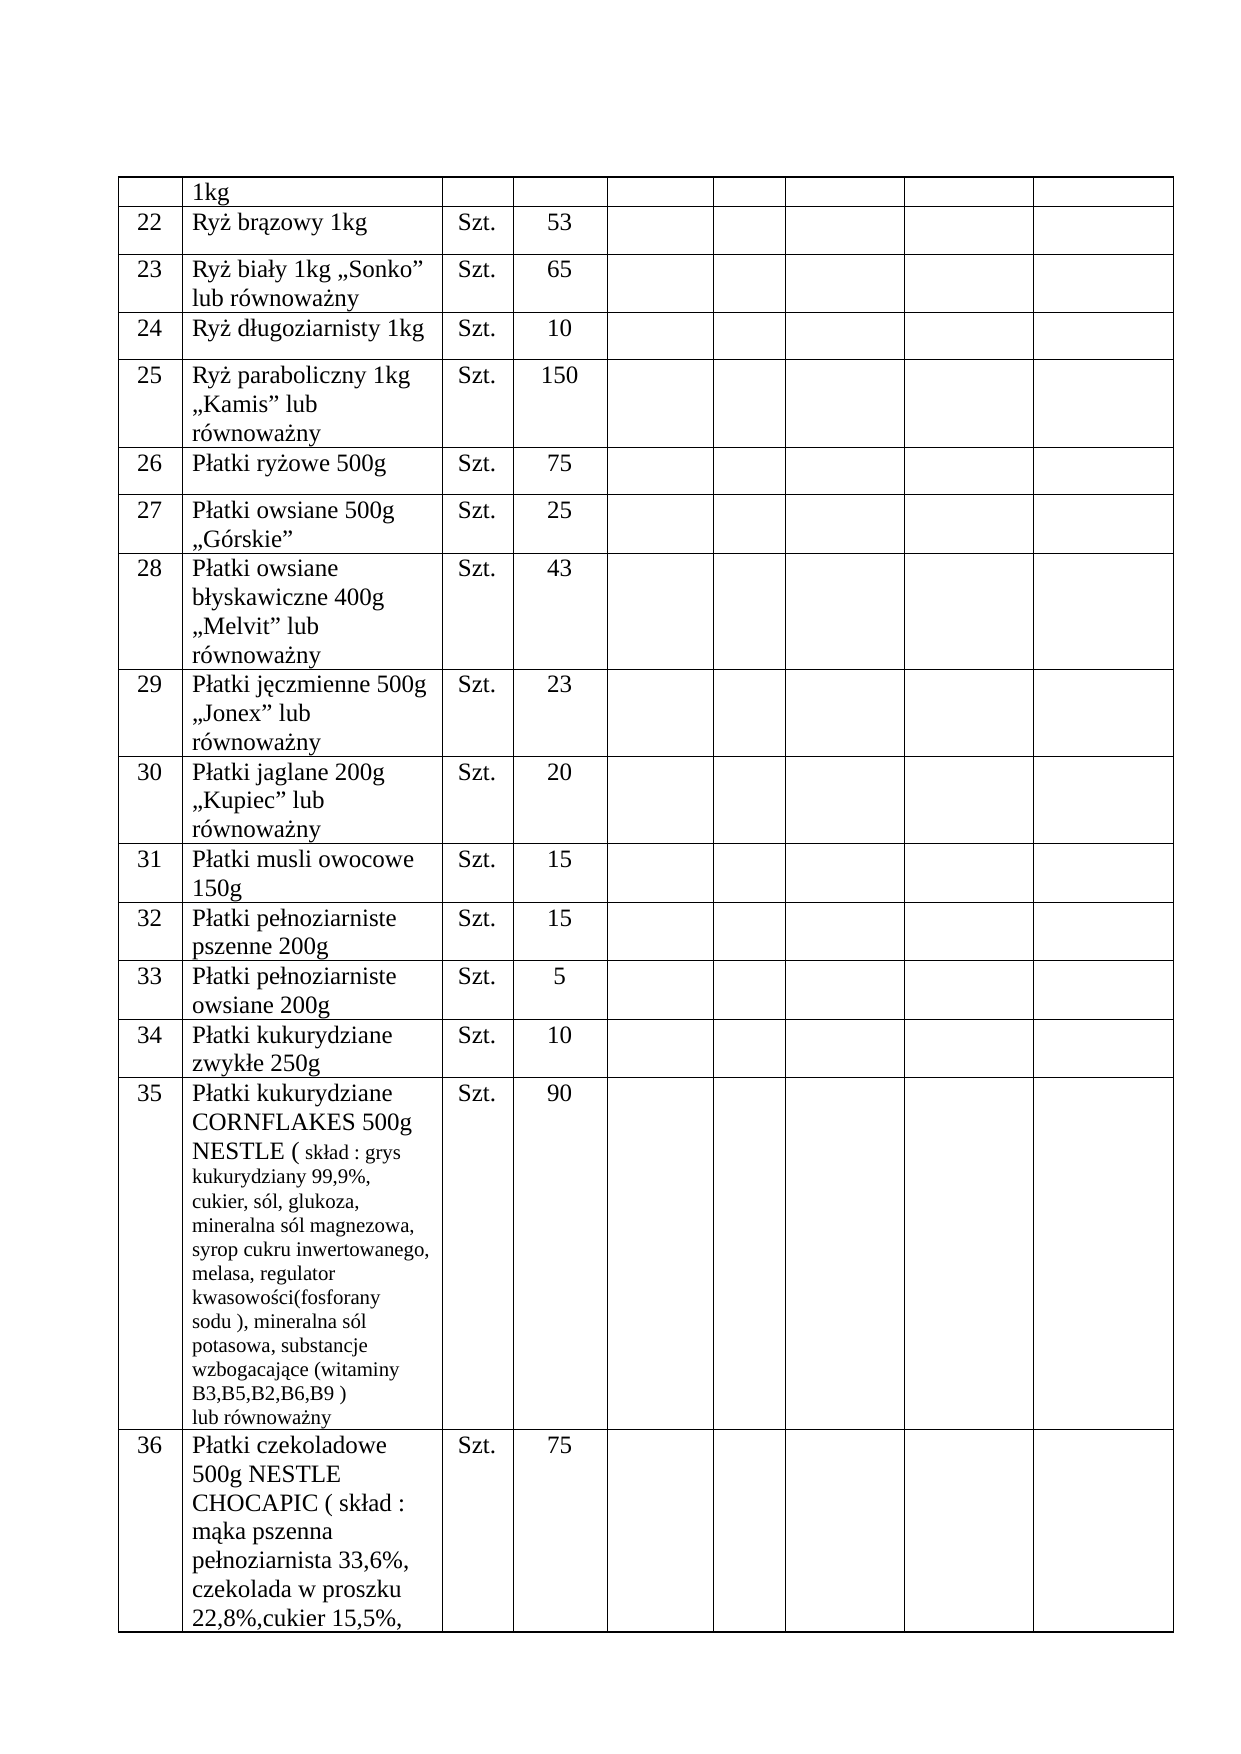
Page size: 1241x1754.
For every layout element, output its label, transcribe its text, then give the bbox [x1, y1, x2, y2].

table_cell [714, 903, 785, 960]
table_cell [608, 313, 713, 359]
table_cell Ryż długoziarnisty 1kg [183, 313, 442, 359]
table_cell Płatki pełnoziarniste owsiane 200g [183, 961, 442, 1019]
table_cell [905, 207, 1033, 253]
table_cell [714, 1020, 785, 1077]
table_cell [786, 207, 904, 253]
table_cell [608, 495, 713, 552]
table_cell 34 [119, 1020, 182, 1077]
table_cell [608, 670, 713, 756]
table_cell Ryż paraboliczny 1kg „Kamis” lub równoważny [183, 360, 442, 447]
table_cell 43 [514, 554, 607, 668]
table_cell [1034, 313, 1173, 359]
table_cell [714, 448, 785, 494]
table_cell [1034, 670, 1173, 756]
table_cell [905, 670, 1033, 756]
table_cell [714, 495, 785, 552]
table_cell Szt. [443, 255, 513, 312]
table_cell 32 [119, 903, 182, 960]
table_cell [786, 757, 904, 843]
table_cell [714, 554, 785, 668]
table_cell [786, 903, 904, 960]
table_cell [714, 1430, 785, 1631]
table_cell [714, 313, 785, 359]
table_cell [1034, 255, 1173, 312]
table_cell [905, 360, 1033, 447]
table_cell [905, 448, 1033, 494]
table_cell Szt. [443, 313, 513, 359]
table_cell [786, 1020, 904, 1077]
table_cell [1034, 961, 1173, 1019]
table_cell [714, 844, 785, 902]
table_cell 22 [119, 207, 182, 253]
table_cell Płatki kukurydziane zwykłe 250g [183, 1020, 442, 1077]
table_cell Szt. [443, 495, 513, 552]
table_cell Płatki czekoladowe 500g NESTLE CHOCAPIC ( skład : mąka pszenna pełnoziarnista 33,6%, czekolada w proszku 22,8%,cukier 15,5%, [183, 1430, 442, 1631]
table_cell 15 [514, 844, 607, 902]
table_cell 75 [514, 1430, 607, 1631]
table_cell [608, 178, 713, 206]
table_cell [905, 554, 1033, 668]
table_cell [786, 255, 904, 312]
table_cell 36 [119, 1430, 182, 1631]
table_cell [786, 495, 904, 552]
table_cell Szt. [443, 903, 513, 960]
table_cell 150 [514, 360, 607, 447]
table_cell [786, 360, 904, 447]
table_cell Płatki jaglane 200g „Kupiec” lub równoważny [183, 757, 442, 843]
table_cell 25 [119, 360, 182, 447]
table_cell [786, 448, 904, 494]
table_cell [1034, 178, 1173, 206]
table_cell [786, 961, 904, 1019]
table_cell [786, 670, 904, 756]
table_cell [714, 961, 785, 1019]
table_cell [905, 1078, 1033, 1429]
table_cell [1034, 757, 1173, 843]
table_cell [119, 178, 182, 206]
table_cell 27 [119, 495, 182, 552]
table_cell [1034, 448, 1173, 494]
table_cell Płatki musli owocowe 150g [183, 844, 442, 902]
table_cell [608, 448, 713, 494]
table_cell [608, 1430, 713, 1631]
table_cell [714, 670, 785, 756]
table_cell Ryż biały 1kg „Sonko” lub równoważny [183, 255, 442, 312]
table_cell [786, 178, 904, 206]
table_cell Płatki jęczmienne 500g „Jonex” lub równoważny [183, 670, 442, 756]
table_cell [714, 207, 785, 253]
table_cell [608, 903, 713, 960]
table_cell 26 [119, 448, 182, 494]
table_cell [905, 1020, 1033, 1077]
table_cell 5 [514, 961, 607, 1019]
table_cell [905, 313, 1033, 359]
table_cell Szt. [443, 961, 513, 1019]
table_cell [608, 360, 713, 447]
table_cell 15 [514, 903, 607, 960]
table_cell [608, 255, 713, 312]
table_cell Płatki owsiane błyskawiczne 400g „Melvit” lub równoważny [183, 554, 442, 668]
table_cell [608, 757, 713, 843]
table_cell Płatki kukurydziane CORNFLAKES 500g NESTLE ( skład : grys kukurydziany 99,9%, cukier, sól, glukoza, mineralna sól magnezowa, syrop cukru inwertowanego, melasa, regulator kwasowości(fosforany sodu ), mineralna sól potasowa, substancje wzbogacające (witaminy B3,B5,B2,B6,B9 ) lub równoważny [183, 1078, 442, 1429]
table_cell Szt. [443, 207, 513, 253]
table_cell [714, 178, 785, 206]
table_cell [1034, 1020, 1173, 1077]
table_cell 30 [119, 757, 182, 843]
table_cell Szt. [443, 554, 513, 668]
table_cell Szt. [443, 360, 513, 447]
table_cell 65 [514, 255, 607, 312]
table_cell 10 [514, 1020, 607, 1077]
table_cell Płatki pełnoziarniste pszenne 200g [183, 903, 442, 960]
table_cell 28 [119, 554, 182, 668]
table_cell [905, 757, 1033, 843]
table_cell Szt. [443, 757, 513, 843]
table_cell [905, 844, 1033, 902]
table_cell 75 [514, 448, 607, 494]
table_cell Płatki owsiane 500g „Górskie” [183, 495, 442, 552]
table_cell Ryż brązowy 1kg [183, 207, 442, 253]
table_cell [714, 757, 785, 843]
table_cell 23 [514, 670, 607, 756]
table_cell Szt. [443, 448, 513, 494]
table_cell [786, 1078, 904, 1429]
table_cell [786, 844, 904, 902]
table_cell [905, 495, 1033, 552]
table_cell [1034, 1078, 1173, 1429]
table_cell [608, 207, 713, 253]
table_cell 23 [119, 255, 182, 312]
table_cell [608, 1020, 713, 1077]
table_cell [608, 961, 713, 1019]
table_cell [714, 360, 785, 447]
table_cell Szt. [443, 844, 513, 902]
table_cell [905, 178, 1033, 206]
table_cell [443, 178, 513, 206]
table_cell [1034, 554, 1173, 668]
table_cell [714, 255, 785, 312]
table_cell [786, 1430, 904, 1631]
table_cell [714, 1078, 785, 1429]
table_cell Szt. [443, 1020, 513, 1077]
table_cell 29 [119, 670, 182, 756]
table_cell 31 [119, 844, 182, 902]
table_cell 53 [514, 207, 607, 253]
table_cell 20 [514, 757, 607, 843]
table_cell [514, 178, 607, 206]
table_cell [905, 961, 1033, 1019]
table_cell [1034, 844, 1173, 902]
table_cell [1034, 903, 1173, 960]
table_cell [608, 554, 713, 668]
table_cell [608, 1078, 713, 1429]
table_cell Szt. [443, 1078, 513, 1429]
table_cell [905, 255, 1033, 312]
table_cell [1034, 495, 1173, 552]
table_cell [1034, 207, 1173, 253]
table_cell Płatki ryżowe 500g [183, 448, 442, 494]
table_cell Szt. [443, 1430, 513, 1631]
table_cell 90 [514, 1078, 607, 1429]
table_cell Szt. [443, 670, 513, 756]
table_cell [786, 313, 904, 359]
table_cell 25 [514, 495, 607, 552]
table_cell [608, 844, 713, 902]
table_cell [786, 554, 904, 668]
table_cell 33 [119, 961, 182, 1019]
table_cell 35 [119, 1078, 182, 1429]
table_cell 24 [119, 313, 182, 359]
table_cell [1034, 1430, 1173, 1631]
table_cell [1034, 360, 1173, 447]
table_cell 1kg [183, 178, 442, 206]
table_cell [905, 1430, 1033, 1631]
table_cell 10 [514, 313, 607, 359]
table_cell [905, 903, 1033, 960]
